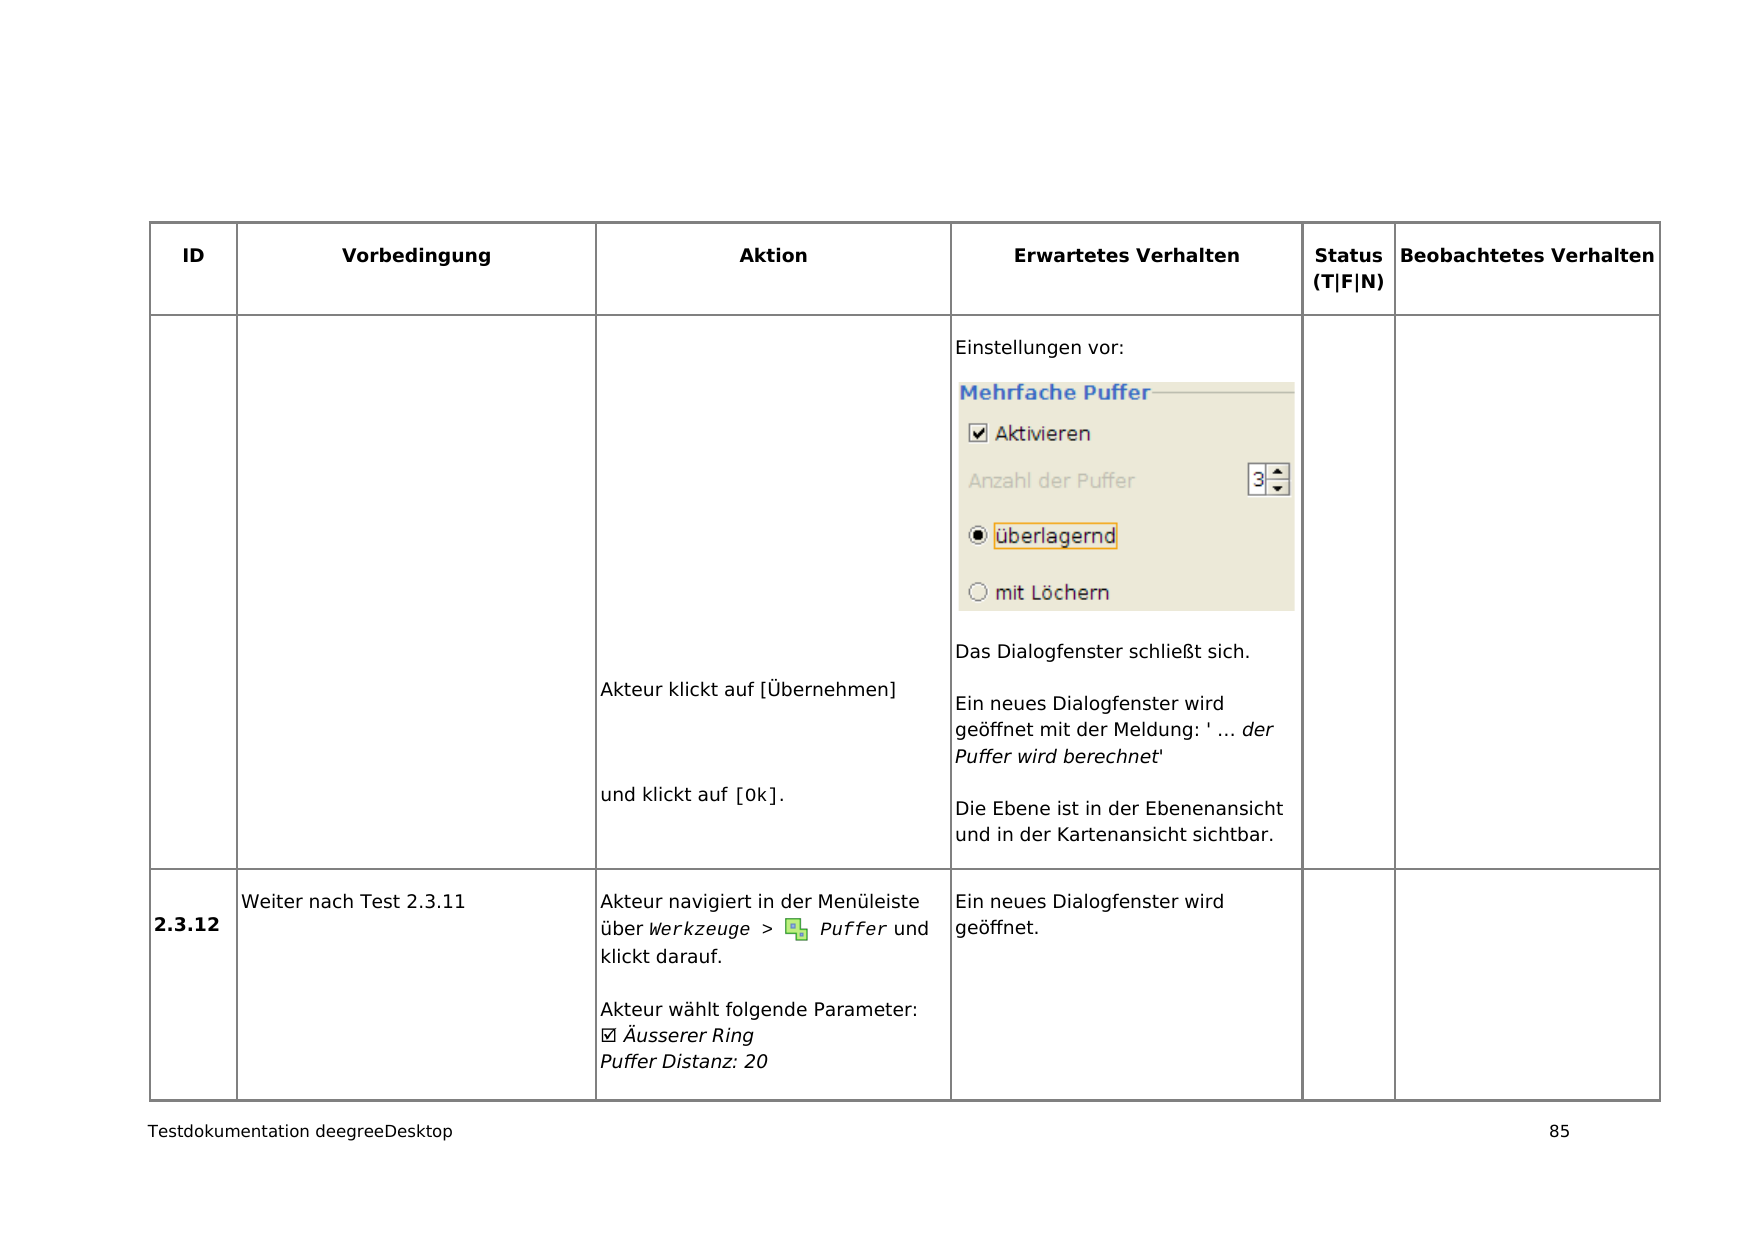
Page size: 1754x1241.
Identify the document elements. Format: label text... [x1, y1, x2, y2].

table_cell [1396, 316, 1659, 868]
table_header Status (T|F|N) [1304, 224, 1394, 314]
table_cell [1304, 316, 1394, 868]
table_cell [1304, 870, 1394, 1099]
table_cell Akteur klickt auf [Übernehmen] und klickt auf [Ok]. [597, 316, 950, 868]
table_header ID [151, 224, 236, 314]
table_header Beobachtetes Verhalten [1396, 224, 1659, 314]
table_cell Einstellungen vor: Das Dialogfenster schließt sich. Ein neues Dialogfenster wird geöffnet mit der Meldung: ' … der Puffer wird berechnet' Die Ebene ist in der Ebenenansicht und in der Kartenansicht sichtbar. [952, 316, 1301, 868]
table_cell [151, 316, 236, 868]
table_cell Akteur navigiert in der Menüleiste über Werkzeuge > Puffer und klickt darauf. Akteur wählt folgende Parameter:  Äusserer Ring Puffer Distanz: 20 [597, 870, 950, 1099]
table_cell Weiter nach Test 2.3.11 [238, 870, 595, 1099]
table_cell [151, 870, 236, 1099]
picture [784, 917, 809, 942]
picture [958, 382, 1295, 611]
table_cell Ein neues Dialogfenster wird geöffnet. [952, 870, 1301, 1099]
table_cell [1396, 870, 1659, 1099]
table_header Erwartetes Verhalten [952, 224, 1301, 314]
table_cell [238, 316, 595, 868]
table_header Vorbedingung [238, 224, 595, 314]
table_header Aktion [597, 224, 950, 314]
